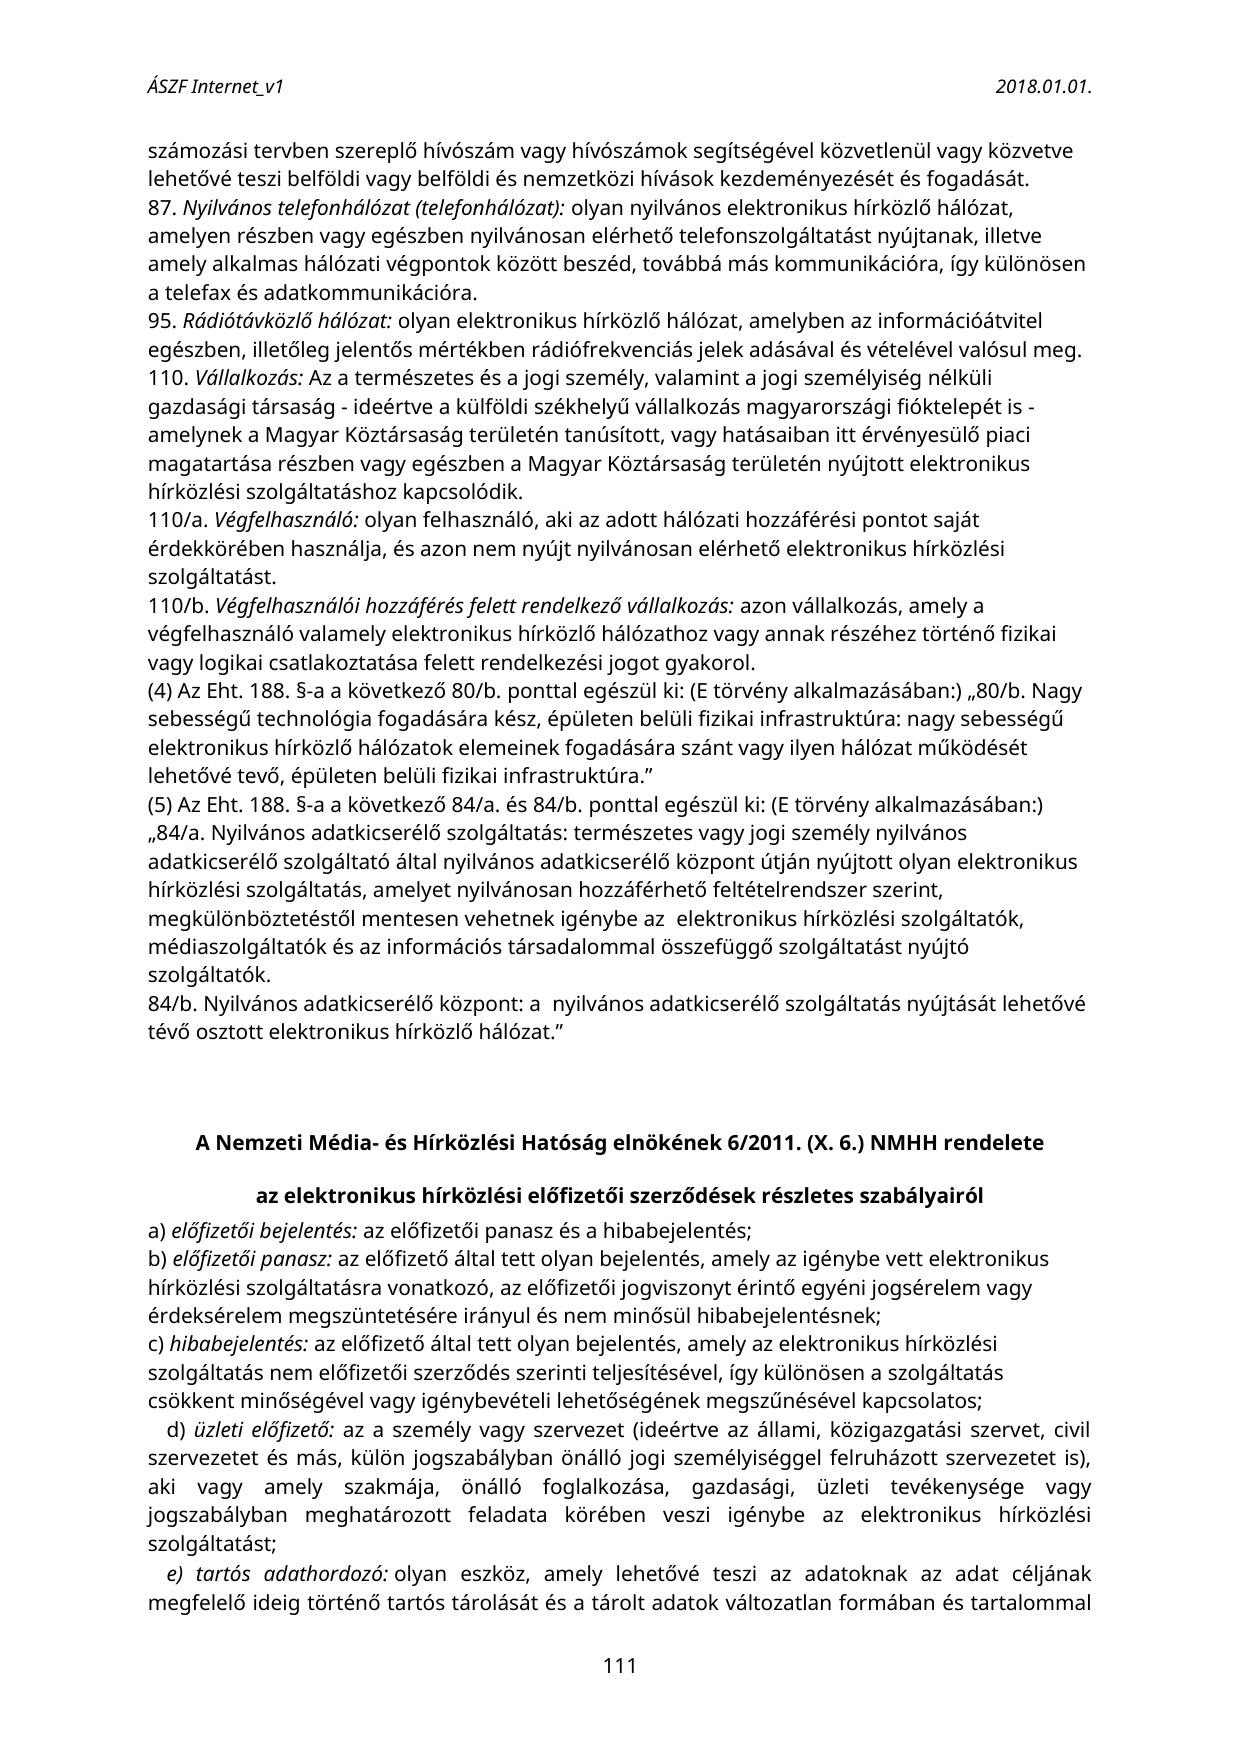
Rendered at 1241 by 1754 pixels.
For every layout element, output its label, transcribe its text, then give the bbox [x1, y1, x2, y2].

text d) üzleti előfizető: az a személy vagy szervezet (ideértve az állami, közigazgatási szervet, civil szervezetet és más, külön jogszabályban önálló jogi személyiséggel felruházott szervezetet is), aki vagy amely szakmája, önálló foglalkozása, gazdasági, üzleti tevékenysége vagy jogszabályban meghatározott feladata körében veszi igénybe az elektronikus hírközlési szolgáltatást; [148, 1415, 1092, 1557]
text c) hibabejelentés: az előfizető által tett olyan bejelentés, amely az elektronikus hírközlési szolgáltatás nem előfizetői szerződés szerinti teljesítésével, így különösen a szolgáltatás csökkent minőségével vagy igénybevételi lehetőségének megszűnésével kapcsolatos; [148, 1329, 1092, 1415]
text 87. Nyilvános telefonhálózat (telefonhálózat): olyan nyilvános elektronikus hírközlő hálózat, amelyen részben vagy egészben nyilvánosan elérhető telefonszolgáltatást nyújtanak, illetve amely alkalmas hálózati végpontok között beszéd, továbbá más kommunikációra, így különösen a telefax és adatkommunikációra. [148, 193, 1092, 306]
text 110/a. Végfelhasználó: olyan felhasználó, aki az adott hálózati hozzáférési pontot saját érdekkörében használja, és azon nem nyújt nyilvánosan elérhető elektronikus hírközlési szolgáltatást. [148, 506, 1092, 591]
subtitle az elektronikus hírközlési előfizetői szerződések részletes szabályairól [148, 1181, 1092, 1209]
text 95. Rádiótávközlő hálózat: olyan elektronikus hírközlő hálózat, amelyben az információátvitel egészben, illetőleg jelentős mértékben rádiófrekvenciás jelek adásával és vételével valósul meg. [148, 306, 1092, 363]
text számozási tervben szereplő hívószám vagy hívószámok segítségével közvetlenül vagy közvetve lehetővé teszi belföldi vagy belföldi és nemzetközi hívások kezdeményezését és fogadását. [148, 136, 1092, 193]
text a) előfizetői bejelentés: az előfizetői panasz és a hibabejelentés; [148, 1216, 1092, 1244]
text e) tartós adathordozó: olyan eszköz, amely lehetővé teszi az adatoknak az adat céljának megfelelő ideig történő tartós tárolását és a tárolt adatok változatlan formában és tartalommal [148, 1559, 1092, 1616]
text 110/b. Végfelhasználói hozzáférés felett rendelkező vállalkozás: azon vállalkozás, amely a végfelhasználó valamely elektronikus hírközlő hálózathoz vagy annak részéhez történő fizikai vagy logikai csatlakoztatása felett rendelkezési jogot gyakorol. [148, 591, 1092, 676]
text (4) Az Eht. 188. §-a a következő 80/b. ponttal egészül ki: (E törvény alkalmazásában:) „80/b. Nagy sebességű technológia fogadására kész, épületen belüli fizikai infrastruktúra: nagy sebességű elektronikus hírközlő hálózatok elemeinek fogadására szánt vagy ilyen hálózat működését lehetővé tevő, épületen belüli fizikai infrastruktúra.” [148, 676, 1092, 790]
text 84/b. Nyilvános adatkicserélő központ: a nyilvános adatkicserélő szolgáltatás nyújtását lehetővé tévő osztott elektronikus hírközlő hálózat.” [148, 989, 1092, 1046]
text 110. Vállalkozás: Az a természetes és a jogi személy, valamint a jogi személyiség nélküli gazdasági társaság - ideértve a külföldi székhelyű vállalkozás magyarországi fióktelepét is - amelynek a Magyar Köztársaság területén tanúsított, vagy hatásaiban itt érvényesülő piaci magatartása részben vagy egészben a Magyar Köztársaság területén nyújtott elektronikus hírközlési szolgáltatáshoz kapcsolódik. [148, 363, 1092, 506]
text (5) Az Eht. 188. §-a a következő 84/a. és 84/b. ponttal egészül ki: (E törvény alkalmazásában:) „84/a. Nyilvános adatkicserélő szolgáltatás: természetes vagy jogi személy nyilvános adatkicserélő szolgáltató által nyilvános adatkicserélő központ útján nyújtott olyan elektronikus hírközlési szolgáltatás, amelyet nyilvánosan hozzáférhető feltételrendszer szerint, megkülönböztetéstől mentesen vehetnek igénybe az elektronikus hírközlési szolgáltatók, médiaszolgáltatók és az információs társadalommal összefüggő szolgáltatást nyújtó szolgáltatók. [148, 790, 1092, 989]
text b) előfizetői panasz: az előfizető által tett olyan bejelentés, amely az igénybe vett elektronikus hírközlési szolgáltatásra vonatkozó, az előfizetői jogviszonyt érintő egyéni jogsérelem vagy érdeksérelem megszüntetésére irányul és nem minősül hibabejelentésnek; [148, 1244, 1092, 1329]
subtitle A Nemzeti Média- és Hírközlési Hatóság elnökének 6/2011. (X. 6.) NMHH rendelete [148, 1128, 1092, 1156]
